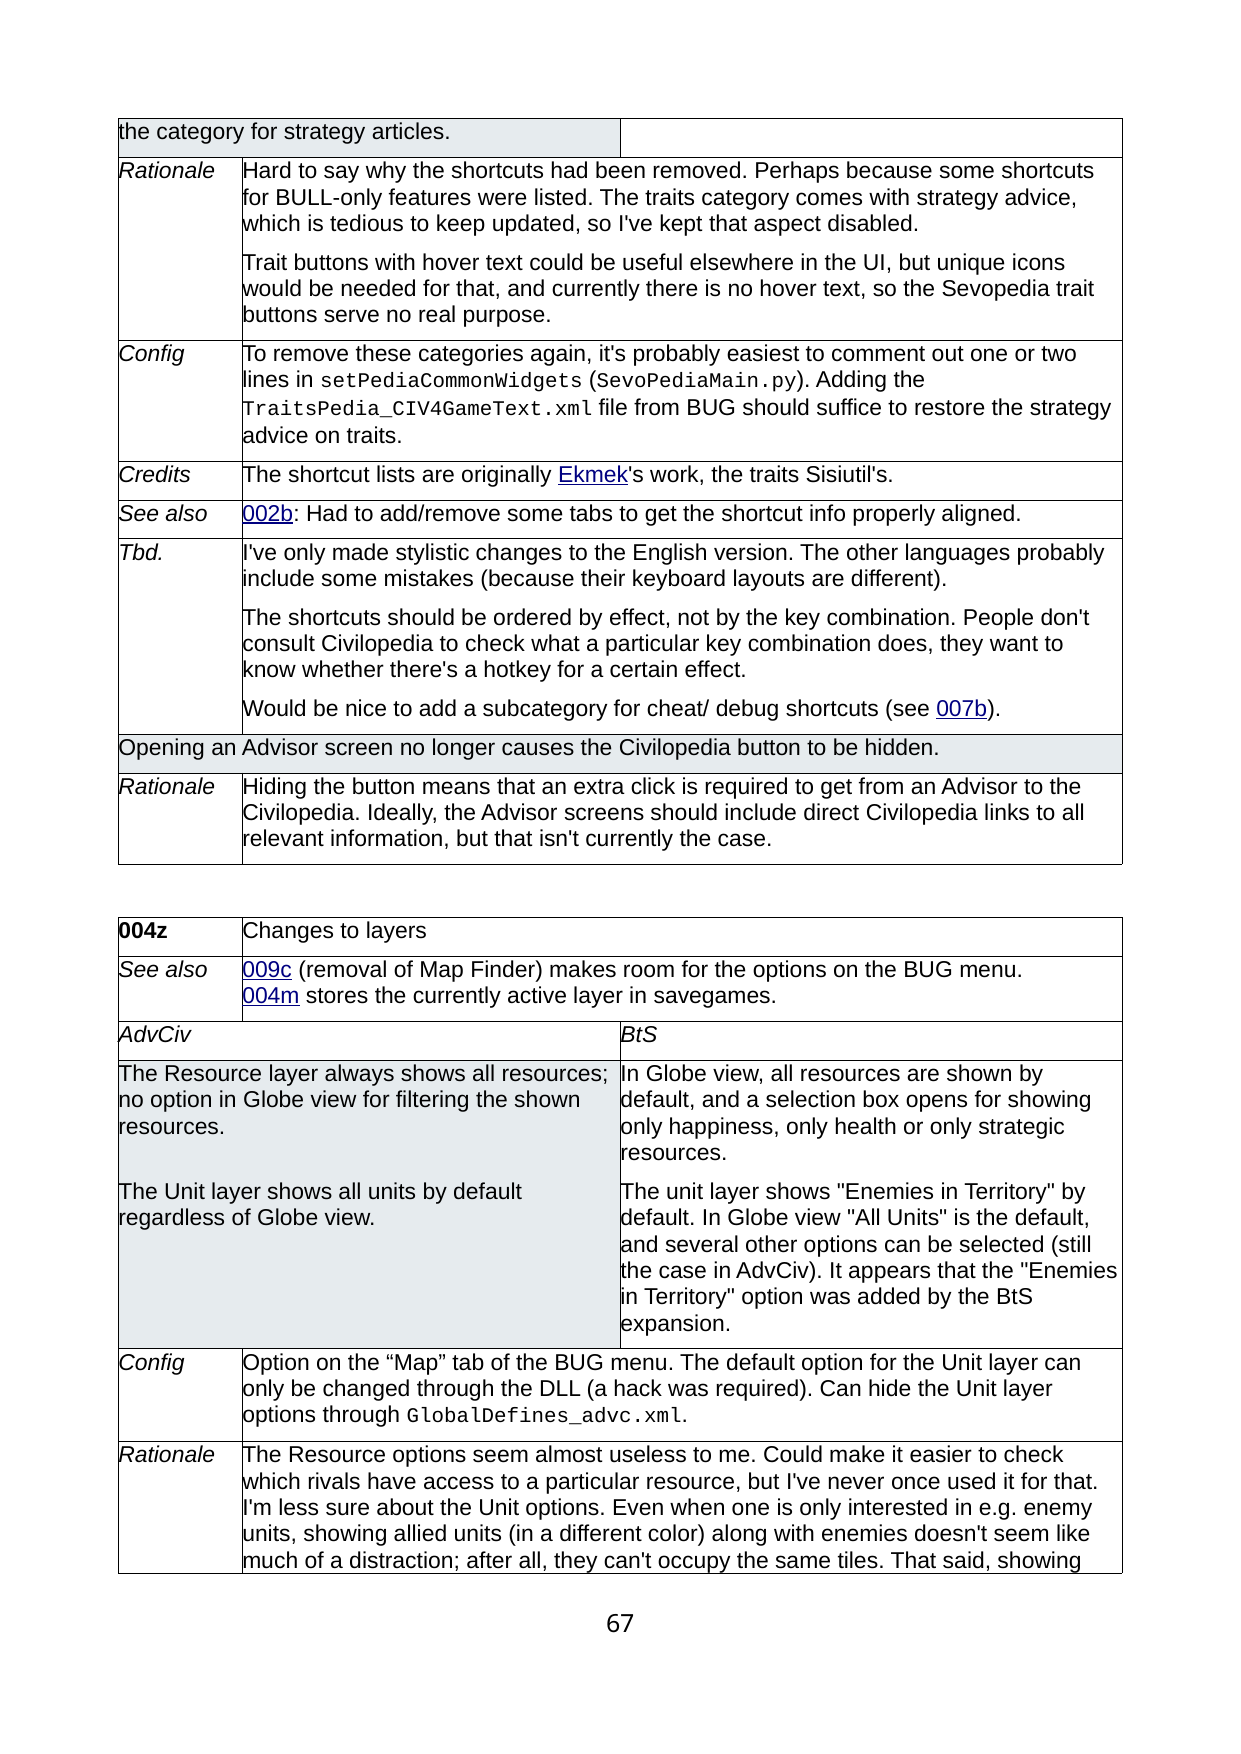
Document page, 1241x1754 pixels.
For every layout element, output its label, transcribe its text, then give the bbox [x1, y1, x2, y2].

table_cell Opening an Advisor screen no longer causes the Civilopedia button to be hidden. [119, 735, 1122, 773]
table_cell Hard to say why the shortcuts had been removed. Perhaps because some shortcuts for BULL-only features were listed. The traits category comes with strategy advice, which is tedious to keep updated, so I've kept that aspect disabled. Trait buttons with hover text could be useful elsewhere in the UI, but unique icons would be needed for that, and currently there is no hover text, so the Sevopedia trait buttons serve no real purpose. [243, 158, 1122, 340]
table_cell Option on the “Map” tab of the BUG menu. The default option for the Unit layer can only be changed through the DLL (a hack was required). Can hide the Unit layer options through GlobalDefines_advc.xml. [243, 1349, 1122, 1441]
table_cell Config [119, 341, 242, 461]
table_cell The Resource layer always shows all resources; no option in Globe view for filtering the shown resources. The Unit layer shows all units by default regardless of Globe view. [119, 1061, 620, 1348]
table_cell Config [119, 1349, 242, 1441]
table_cell Rationale [119, 774, 242, 864]
table_cell Tbd. [119, 539, 242, 734]
table_cell Rationale [119, 158, 242, 340]
table_cell [621, 119, 1122, 157]
table_cell AdvCiv [119, 1022, 620, 1060]
table_cell See also [119, 501, 242, 538]
table_cell Rationale [119, 1442, 242, 1573]
table_header Changes to layers [243, 918, 1122, 956]
table_cell The Resource options seem almost useless to me. Could make it easier to check which rivals have access to a particular resource, but I've never once used it for that. I'm less sure about the Unit options. Even when one is only interested in e.g. enemy units, showing allied units (in a different color) along with enemies doesn't seem like much of a distraction; after all, they can't occupy the same tiles. That said, showing [243, 1442, 1122, 1573]
table_cell The shortcut lists are originally Ekmek's work, the traits Sisiutil's. [243, 462, 1122, 499]
table_cell 002b: Had to add/remove some tabs to get the shortcut info properly aligned. [243, 501, 1122, 538]
table_cell Credits [119, 462, 242, 499]
table_cell See also [119, 957, 242, 1021]
table_cell the category for strategy articles. [119, 119, 620, 157]
table_cell 009c (removal of Map Finder) makes room for the options on the BUG menu. 004m stores the currently active layer in savegames. [243, 957, 1122, 1021]
table_header 004z [119, 918, 242, 956]
table_cell Hiding the button means that an extra click is required to get from an Advisor to the Civilopedia. Ideally, the Advisor screens should include direct Civilopedia links to all relevant information, but that isn't currently the case. [243, 774, 1122, 864]
table_cell To remove these categories again, it's probably easiest to comment out one or two lines in setPediaCommonWidgets (SevoPediaMain.py). Adding the TraitsPedia_CIV4GameText.xml file from BUG should suffice to restore the strategy advice on traits. [243, 341, 1122, 461]
table_cell In Globe view, all resources are shown by default, and a selection box opens for showing only happiness, only health or only strategic resources. The unit layer shows "Enemies in Territory" by default. In Globe view "All Units" is the default, and several other options can be selected (still the case in AdvCiv). It appears that the "Enemies in Territory" option was added by the BtS expansion. [621, 1061, 1122, 1348]
table_cell I've only made stylistic changes to the English version. The other languages probably include some mistakes (because their keyboard layouts are different). The shortcuts should be ordered by effect, not by the key combination. People don't consult Civilopedia to check what a particular key combination does, they want to know whether there's a hotkey for a certain effect. Would be nice to add a subcategory for cheat/ debug shortcuts (see 007b). [243, 539, 1122, 734]
table_cell BtS [621, 1022, 1122, 1060]
